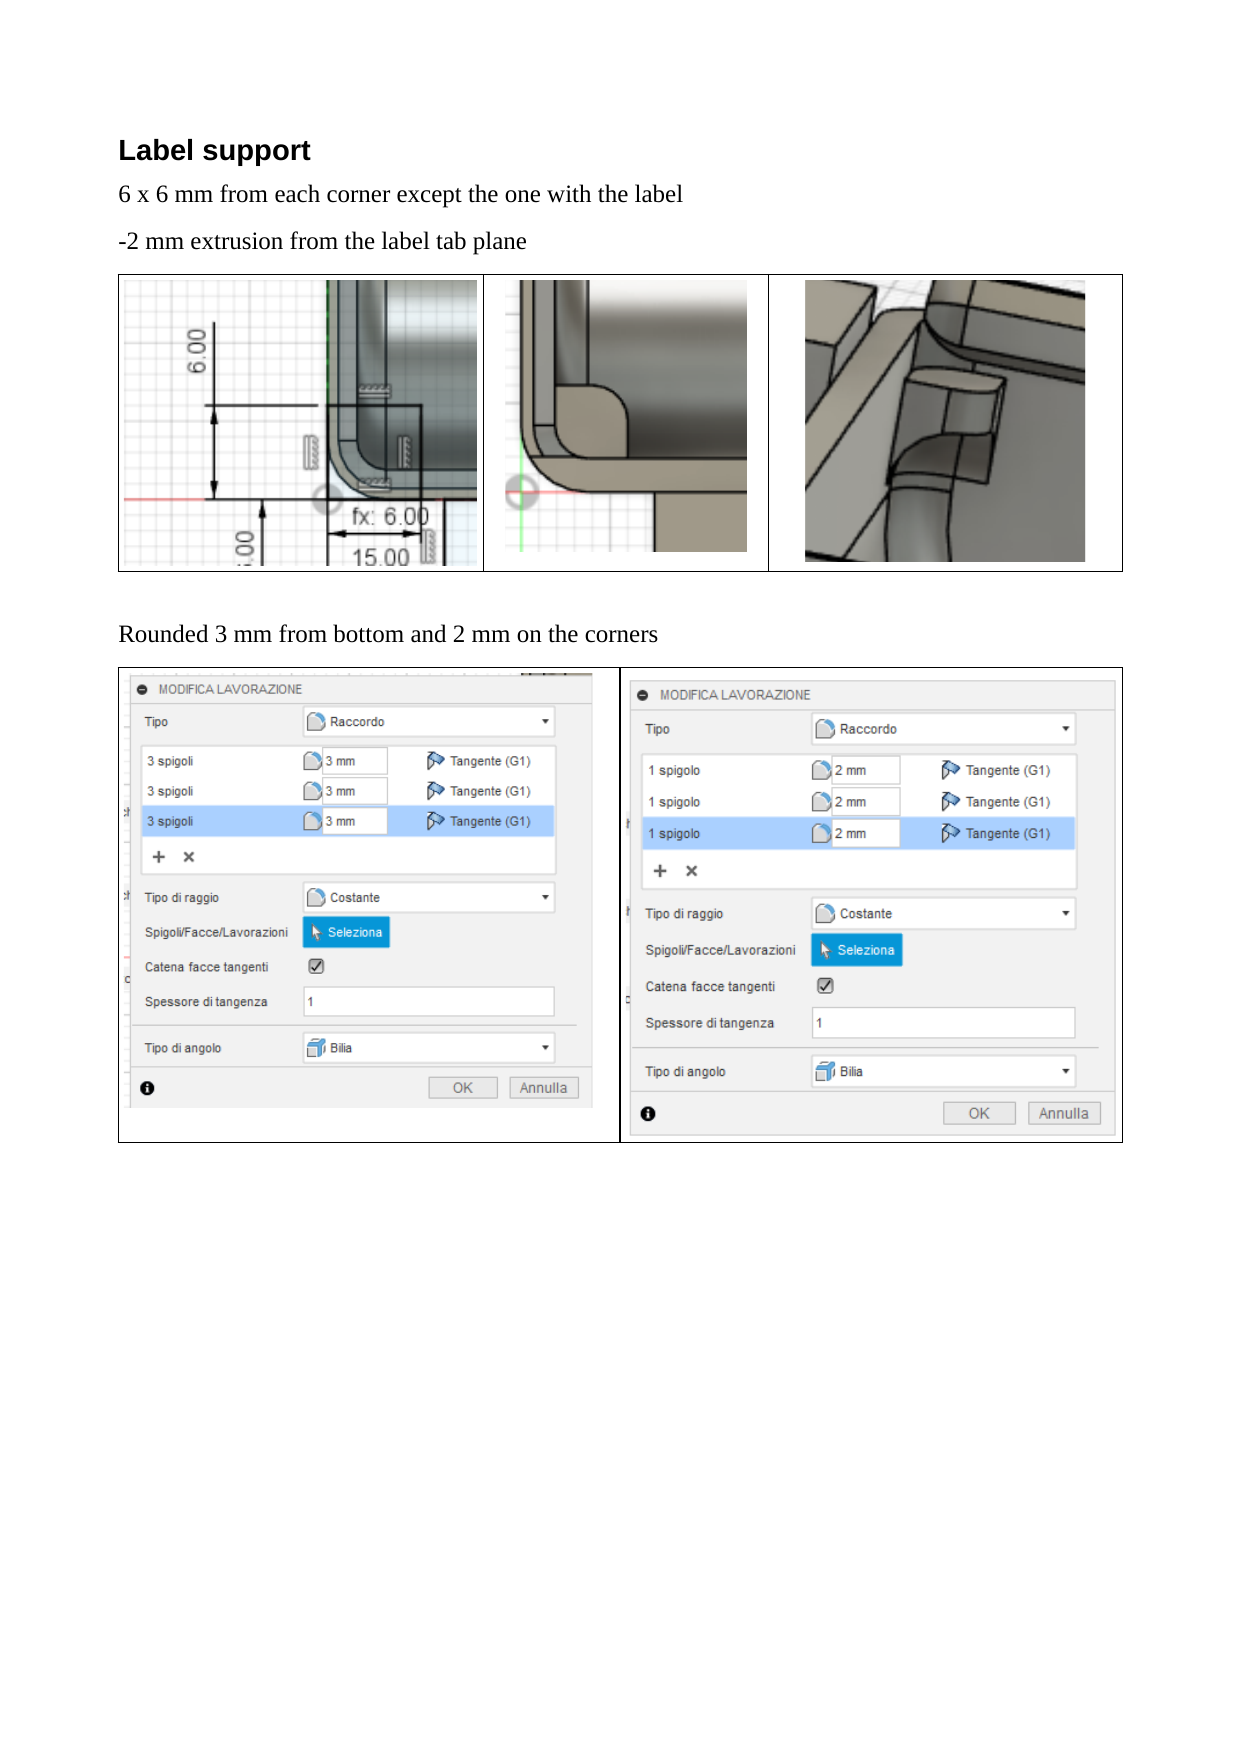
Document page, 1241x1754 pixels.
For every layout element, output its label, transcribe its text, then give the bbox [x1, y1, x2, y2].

picture [505, 280, 747, 552]
table_header [621, 668, 1122, 1142]
subtitle Label support [118, 133, 1122, 166]
text Rounded 3 mm from bottom and 2 mm on the corners [118, 619, 1122, 648]
text -2 mm extrusion from the label tab plane [118, 226, 1122, 255]
table_header [119, 275, 483, 571]
picture [123, 673, 593, 1108]
picture [806, 280, 1085, 562]
picture [625, 673, 1117, 1137]
table_header [769, 275, 1122, 571]
table_header [484, 275, 768, 571]
table_header [119, 668, 619, 1142]
text 6 x 6 mm from each corner except the one with the label [118, 179, 1122, 207]
picture [123, 280, 477, 566]
